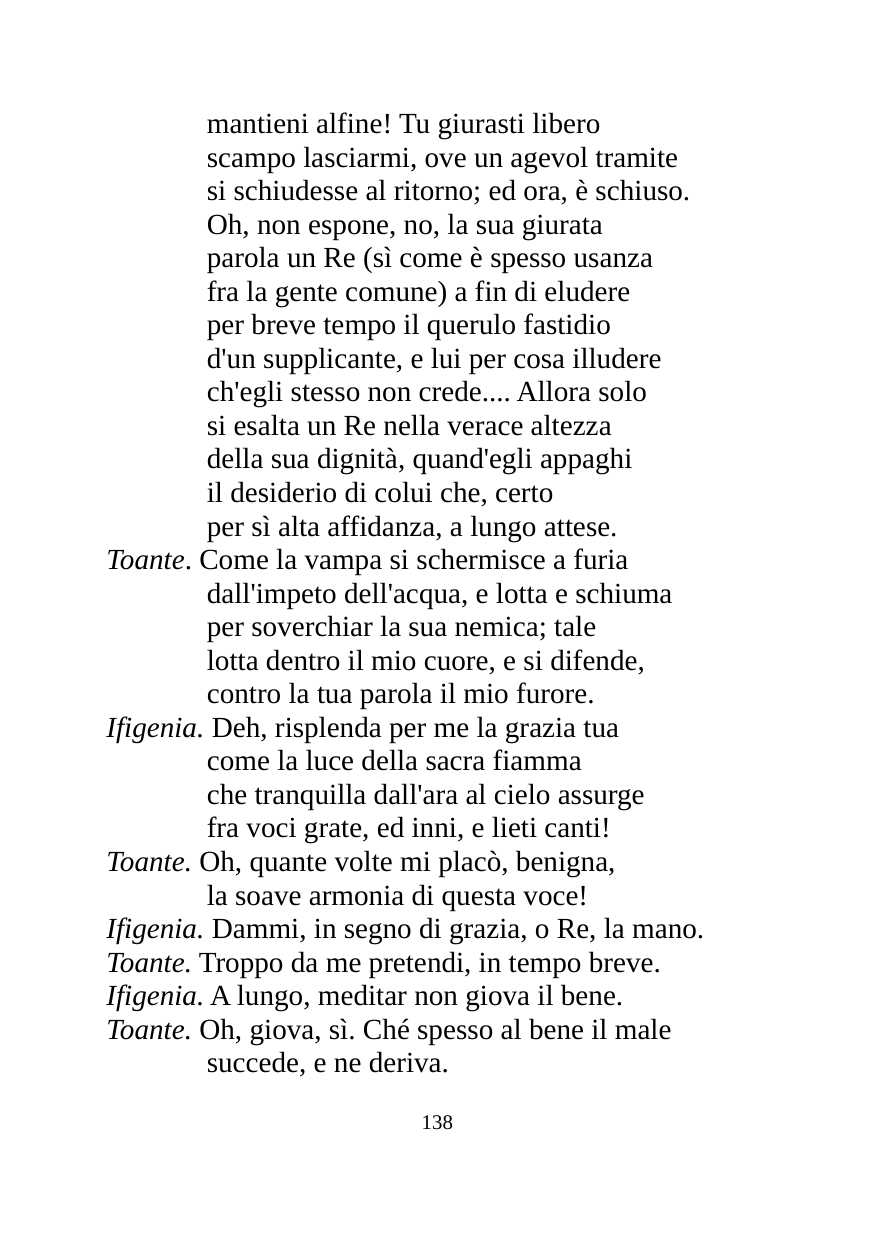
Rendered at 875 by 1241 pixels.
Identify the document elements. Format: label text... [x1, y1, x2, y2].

text Ifigenia. A lungo, meditar non giova il bene. [106, 978, 768, 1012]
text Toante. Oh, quante volte mi placò, benigna, la soave armonia di questa voce! [106, 844, 768, 911]
text Toante. Troppo da me pretendi, in tempo breve. [106, 945, 768, 978]
text Ifigenia. Dammi, in segno di grazia, o Re, la mano. [106, 911, 768, 945]
text Toante. Come la vampa si schermisce a furia dall'impeto dell'acqua, e lotta e schiuma per soverchiar la sua nemica; tale lotta dentro il mio cuore, e si difende, contro la tua parola il mio furore. [106, 542, 768, 710]
text mantieni alfine! Tu giurasti libero scampo lasciarmi, ove un agevol tramite si schiudesse al ritorno; ed ora, è schiuso. Oh, non espone, no, la sua giurata parola un Re (sì come è spesso usanza fra la gente comune) a fin di eludere per breve tempo il querulo fastidio d'un supplicante, e lui per cosa illudere ch'egli stesso non crede.... Allora solo si esalta un Re nella verace altezza della sua dignità, quand'egli appaghi il desiderio di colui che, certo per sì alta affidanza, a lungo attese. [106, 106, 768, 542]
text Toante. Oh, giova, sì. Ché spesso al bene il male succede, e ne deriva. [106, 1012, 768, 1079]
text Ifigenia. Deh, risplenda per me la grazia tua come la luce della sacra fiamma che tranquilla dall'ara al cielo assurge fra voci grate, ed inni, e lieti canti! [106, 710, 768, 844]
